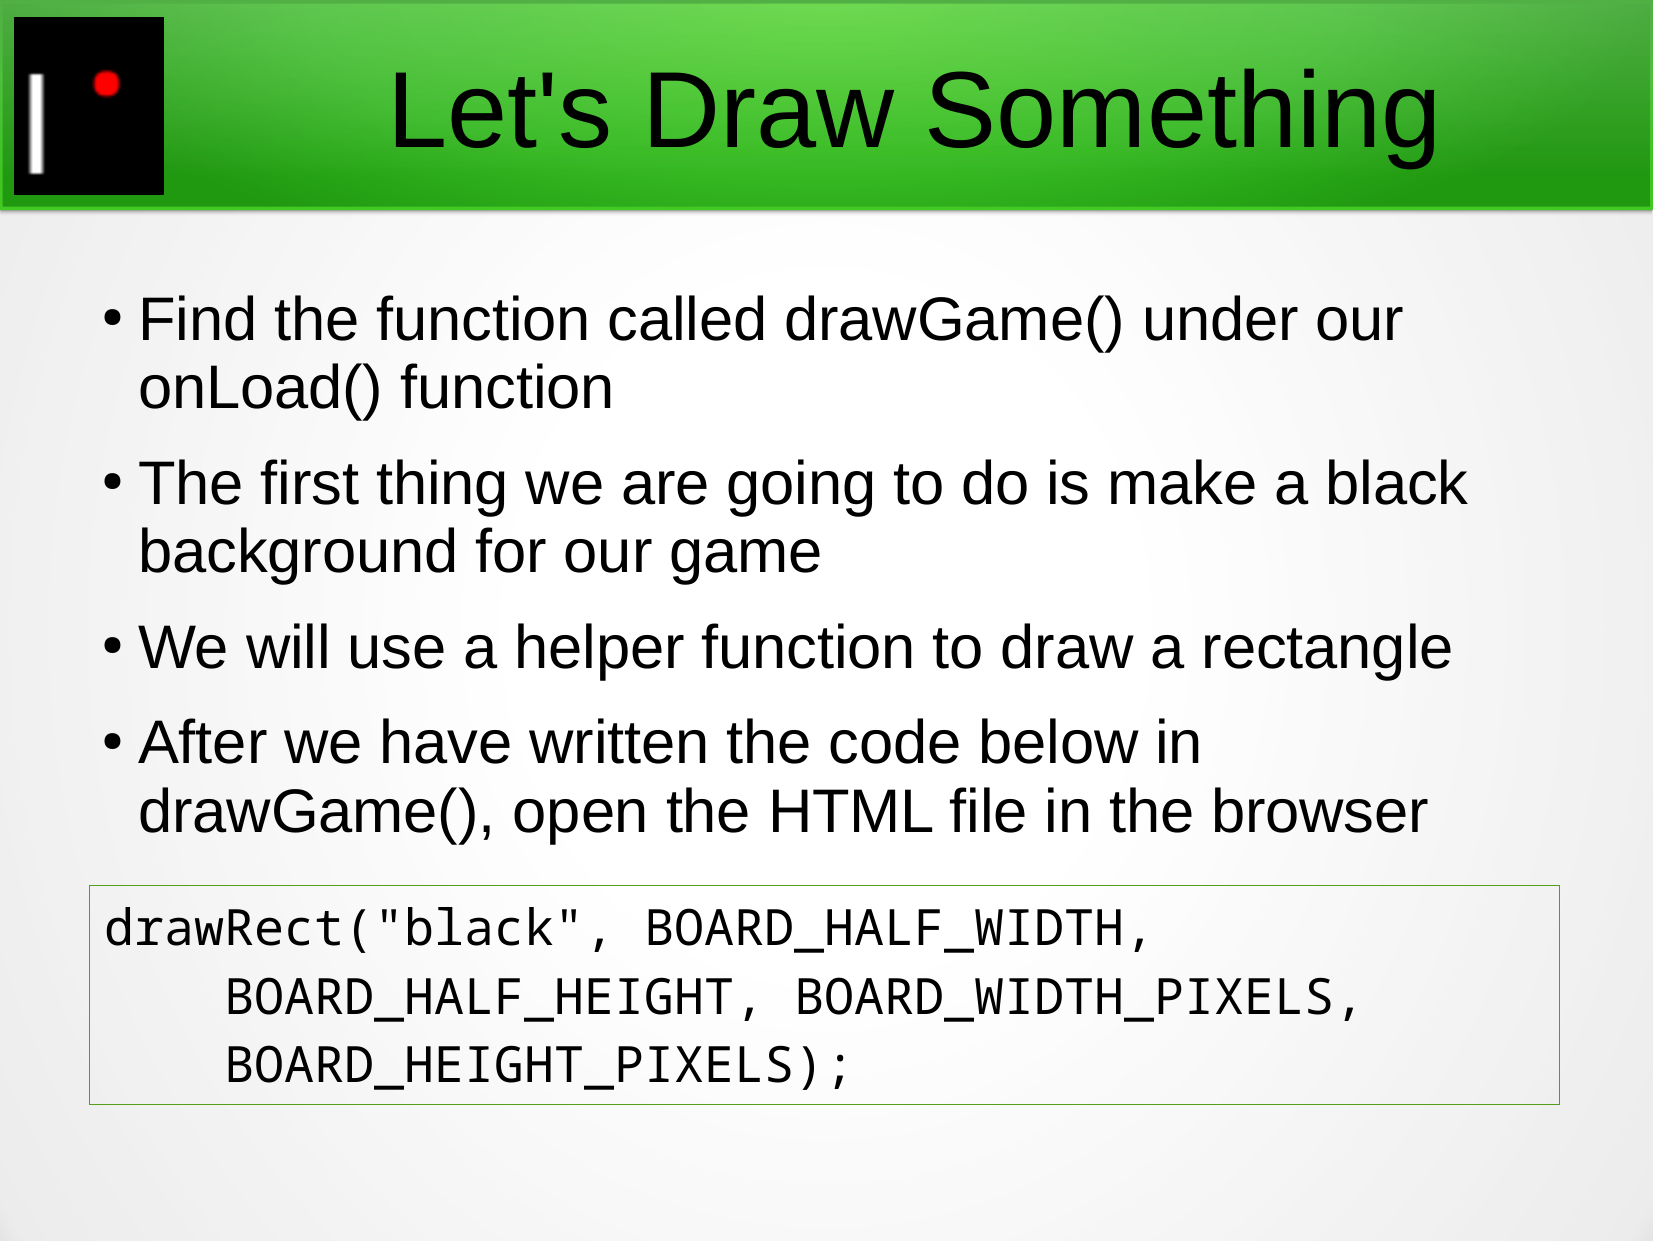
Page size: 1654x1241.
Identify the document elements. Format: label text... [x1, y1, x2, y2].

text_box drawRect("black", BOARD_HALF_WIDTH, BOARD_HALF_HEIGHT, BOARD_WIDTH_PIXELS, BOARD_HEIGHT_PIXELS); [89, 885, 1560, 1096]
picture [14, 17, 164, 195]
list Find the function called drawGame() under our onLoad() function The first thing we are going to do is make a black background for our game We will use a helper function to draw a rectangle After we have written the code below in drawGame(), open the HTML file in the browser [89, 285, 1567, 856]
title Let's Draw Something [195, 30, 1636, 190]
